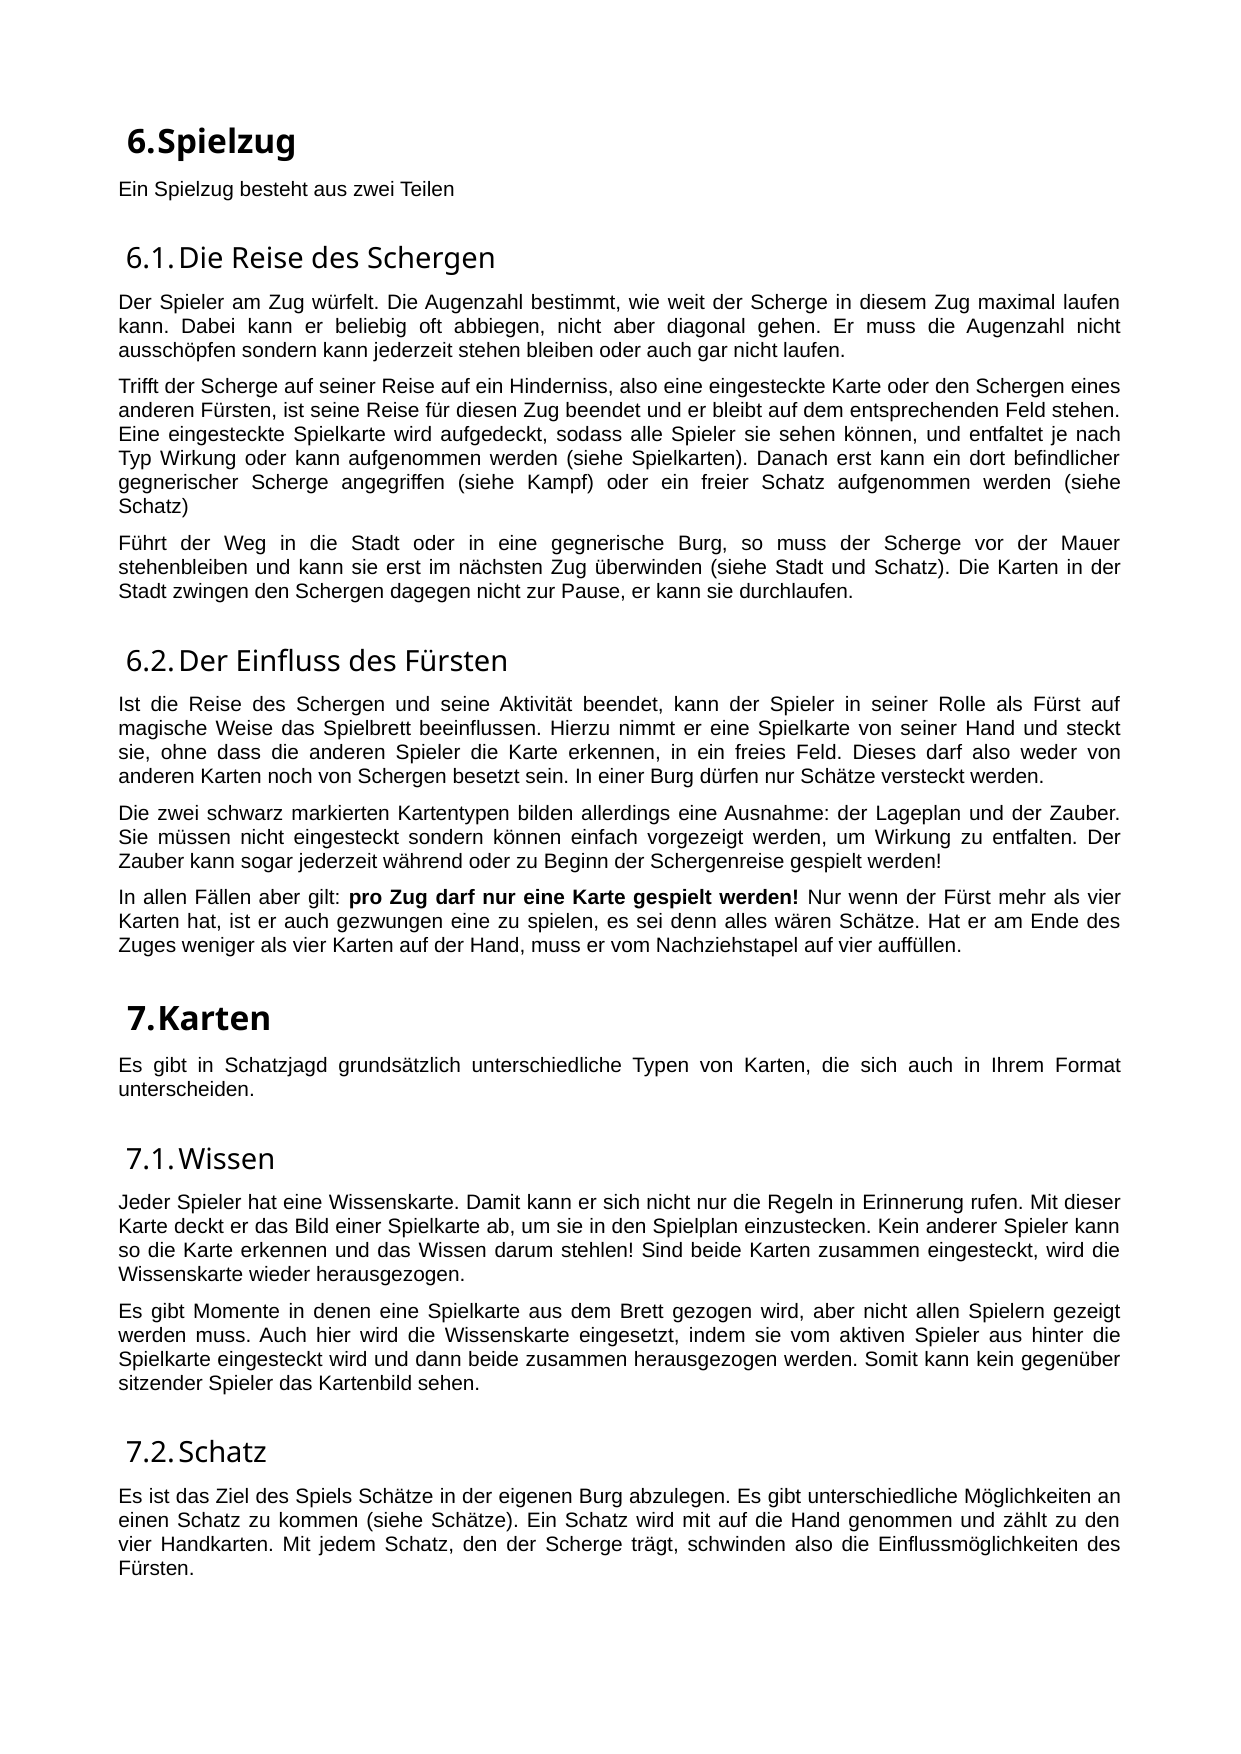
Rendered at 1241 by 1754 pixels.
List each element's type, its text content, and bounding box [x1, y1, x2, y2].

subtitle Karten [118, 994, 1122, 1040]
subtitle Schatz [118, 1432, 1122, 1471]
subtitle Wissen [118, 1138, 1122, 1178]
text Ist die Reise des Schergen und seine Aktivität beendet, kann der Spieler in seiner Rolle als Fürst auf magische Weise das Spielbrett beeinflussen. Hierzu nimmt er eine Spielkarte von seiner Hand und steckt sie, ohne dass die anderen Spieler die Karte erkennen, in ein freies Feld. Dieses darf also weder von anderen Karten noch von Schergen besetzt sein. In einer Burg dürfen nur Schätze versteckt werden. [118, 692, 1122, 788]
text Die zwei schwarz markierten Kartentypen bilden allerdings eine Ausnahme: der Lageplan und der Zauber. Sie müssen nicht eingesteckt sondern können einfach vorgezeigt werden, um Wirkung zu entfalten. Der Zauber kann sogar jederzeit während oder zu Beginn der Schergenreise gespielt werden! [118, 801, 1122, 872]
subtitle Die Reise des Schergen [118, 238, 1122, 277]
text Trifft der Scherge auf seiner Reise auf ein Hinderniss, also eine eingesteckte Karte oder den Schergen eines anderen Fürsten, ist seine Reise für diesen Zug beendet und er bleibt auf dem entsprechenden Feld stehen. Eine eingesteckte Spielkarte wird aufgedeckt, sodass alle Spieler sie sehen können, und entfaltet je nach Typ Wirkung oder kann aufgenommen werden (siehe Spielkarten). Danach erst kann ein dort befindlicher gegnerischer Scherge angegriffen (siehe Kampf) oder ein freier Schatz aufgenommen werden (siehe Schatz) [118, 374, 1122, 518]
text Führt der Weg in die Stadt oder in eine gegnerische Burg, so muss der Scherge vor der Mauer stehenbleiben und kann sie erst im nächsten Zug überwinden (siehe Stadt und Schatz). Die Karten in der Stadt zwingen den Schergen dagegen nicht zur Pause, er kann sie durchlaufen. [118, 531, 1122, 602]
text In allen Fällen aber gilt: pro Zug darf nur eine Karte gespielt werden! Nur wenn der Fürst mehr als vier Karten hat, ist er auch gezwungen eine zu spielen, es sei denn alles wären Schätze. Hat er am Ende des Zuges weniger als vier Karten auf der Hand, muss er vom Nachziehstapel auf vier auffüllen. [118, 885, 1122, 957]
subtitle Spielzug [118, 118, 1122, 164]
text Ein Spielzug besteht aus zwei Teilen [118, 176, 1122, 200]
text Es gibt Momente in denen eine Spielkarte aus dem Brett gezogen wird, aber nicht allen Spielern gezeigt werden muss. Auch hier wird die Wissenskarte eingesetzt, indem sie vom aktiven Spieler aus hinter die Spielkarte eingesteckt wird und dann beide zusammen herausgezogen werden. Somit kann kein gegenüber sitzender Spieler das Kartenbild sehen. [118, 1298, 1122, 1394]
text Es ist das Ziel des Spiels Schätze in der eigenen Burg abzulegen. Es gibt unterschiedliche Möglichkeiten an einen Schatz zu kommen (siehe Schätze). Ein Schatz wird mit auf die Hand genommen und zählt zu den vier Handkarten. Mit jedem Schatz, den der Scherge trägt, schwinden also die Einflussmöglichkeiten des Fürsten. [118, 1484, 1122, 1580]
subtitle Der Einfluss des Fürsten [118, 640, 1122, 680]
text Der Spieler am Zug würfelt. Die Augenzahl bestimmt, wie weit der Scherge in diesem Zug maximal laufen kann. Dabei kann er beliebig oft abbiegen, nicht aber diagonal gehen. Er muss die Augenzahl nicht ausschöpfen sondern kann jederzeit stehen bleiben oder auch gar nicht laufen. [118, 290, 1122, 362]
text Es gibt in Schatzjagd grundsätzlich unterschiedliche Typen von Karten, die sich auch in Ihrem Format unterscheiden. [118, 1052, 1122, 1100]
text Jeder Spieler hat eine Wissenskarte. Damit kann er sich nicht nur die Regeln in Erinnerung rufen. Mit dieser Karte deckt er das Bild einer Spielkarte ab, um sie in den Spielplan einzustecken. Kein anderer Spieler kann so die Karte erkennen und das Wissen darum stehlen! Sind beide Karten zusammen eingesteckt, wird die Wissenskarte wieder herausgezogen. [118, 1190, 1122, 1286]
